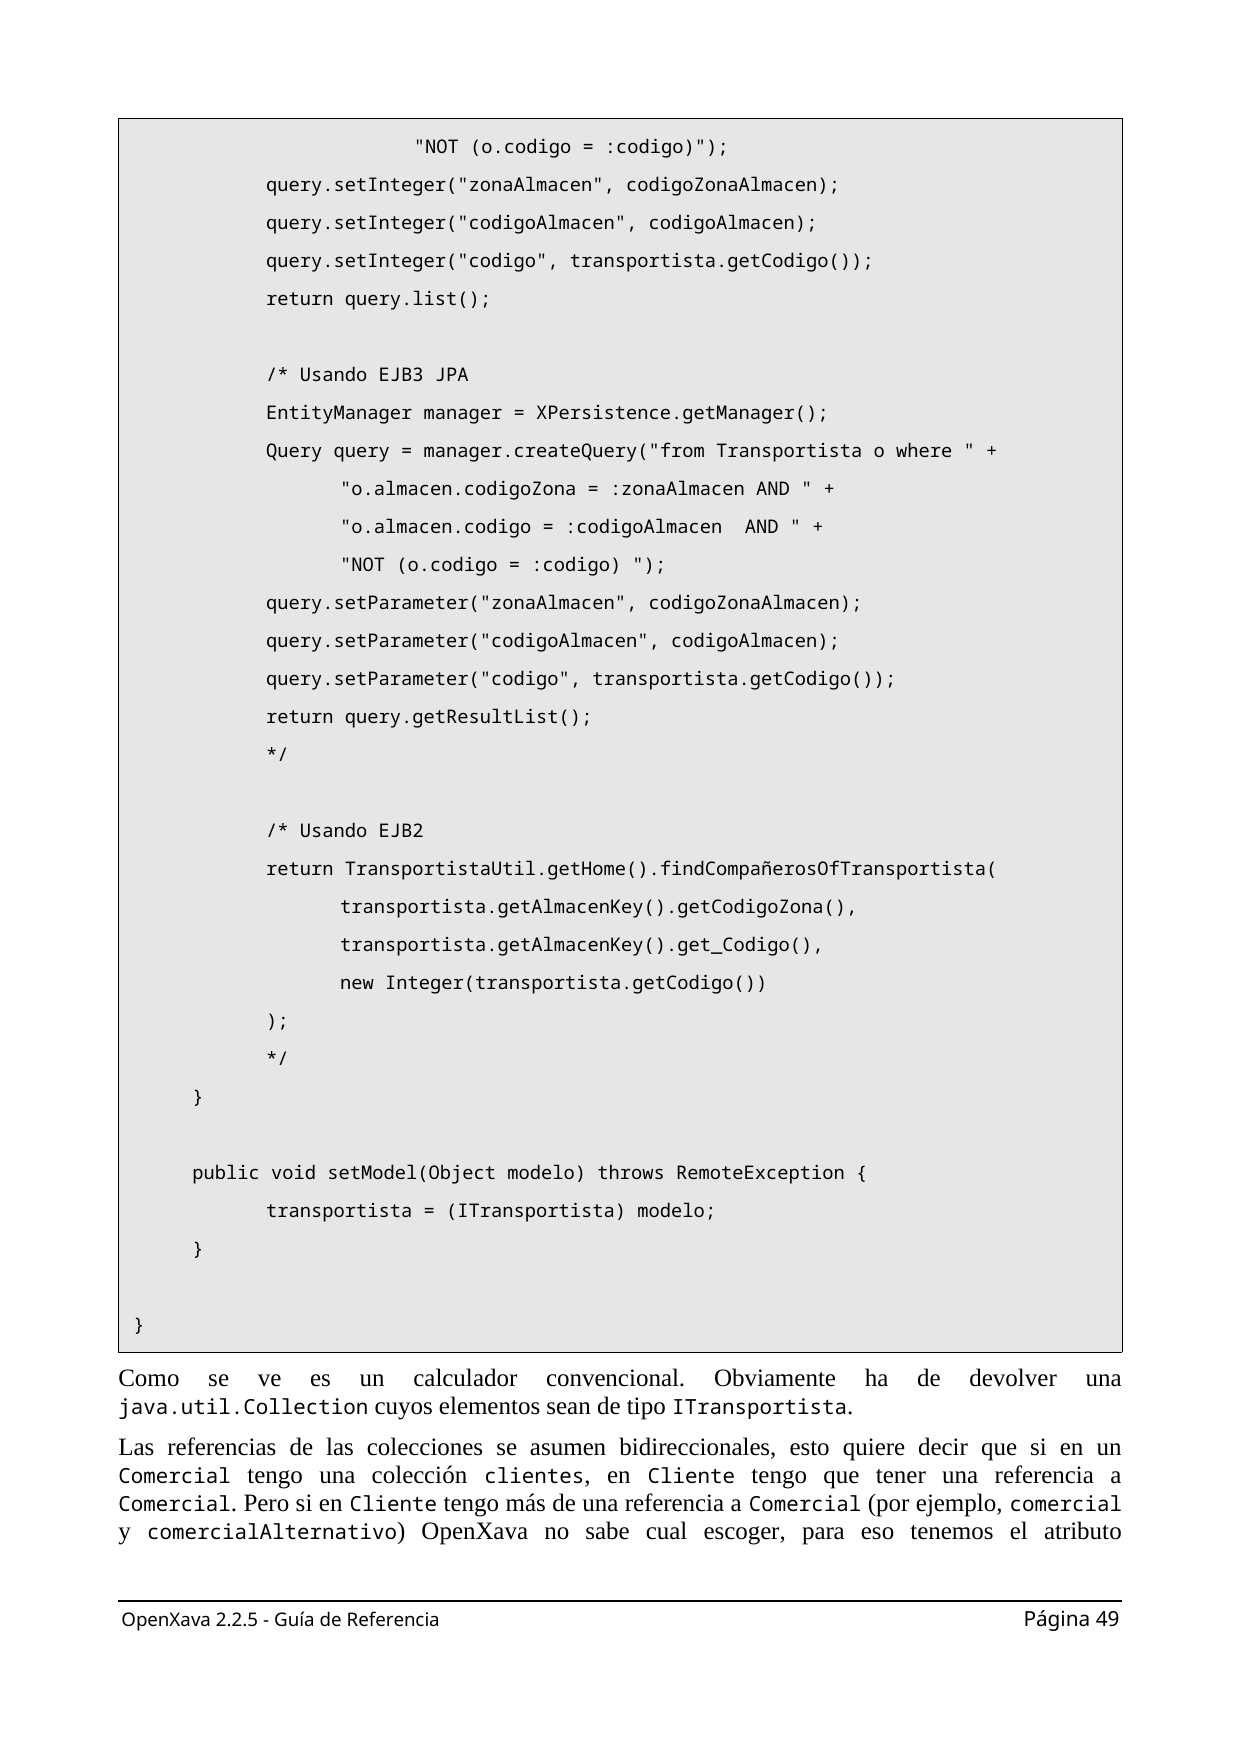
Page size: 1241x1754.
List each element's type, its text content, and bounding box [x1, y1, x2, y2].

text */ [119, 726, 1122, 764]
text query.setParameter("codigoAlmacen", codigoAlmacen); [119, 612, 1122, 650]
text transportista.getAlmacenKey().get_Codigo(), [119, 917, 1122, 954]
text public void setModel(Object modelo) throws RemoteException { [119, 1145, 1122, 1183]
text "o.almacen.codigo = :codigoAlmacen AND " + [119, 498, 1122, 536]
text Las referencias de las colecciones se asumen bidireccionales, esto quiere decir que si en un Comercial tengo una colección clientes, en Cliente tengo que tener una referencia a Comercial. Pero si en Cliente tengo más de una referencia a Comercial (por ejemplo, comercial y comercialAlternativo) OpenXava no sabe cual escoger, para eso tenemos el atributo [118, 1433, 1122, 1545]
text */ [119, 1031, 1122, 1069]
text } [119, 1221, 1122, 1259]
text Como se ve es un calculador convencional. Obviamente ha de devolver una java.util.Collection cuyos elementos sean de tipo ITransportista. [118, 1364, 1122, 1421]
text ); [119, 993, 1122, 1031]
text query.setParameter("zonaAlmacen", codigoZonaAlmacen); [119, 574, 1122, 612]
text "NOT (o.codigo = :codigo)"); [119, 119, 1122, 156]
text "o.almacen.codigoZona = :zonaAlmacen AND " + [119, 460, 1122, 498]
text /* Usando EJB2 [119, 802, 1122, 841]
text Query query = manager.createQuery("from Transportista o where " + [119, 422, 1122, 460]
text return query.list(); [119, 270, 1122, 308]
text new Integer(transportista.getCodigo()) [119, 954, 1122, 993]
text } [119, 1297, 1122, 1352]
text query.setInteger("codigo", transportista.getCodigo()); [119, 232, 1122, 270]
text return query.getResultList(); [119, 688, 1122, 726]
text transportista = (ITransportista) modelo; [119, 1183, 1122, 1221]
text return TransportistaUtil.getHome().findCompañerosOfTransportista( [119, 841, 1122, 878]
text query.setParameter("codigo", transportista.getCodigo()); [119, 650, 1122, 688]
text transportista.getAlmacenKey().getCodigoZona(), [119, 878, 1122, 917]
text EntityManager manager = XPersistence.getManager(); [119, 384, 1122, 422]
text /* Usando EJB3 JPA [119, 346, 1122, 384]
text "NOT (o.codigo = :codigo) "); [119, 536, 1122, 574]
text query.setInteger("codigoAlmacen", codigoAlmacen); [119, 194, 1122, 232]
text query.setInteger("zonaAlmacen", codigoZonaAlmacen); [119, 156, 1122, 194]
text } [119, 1069, 1122, 1107]
